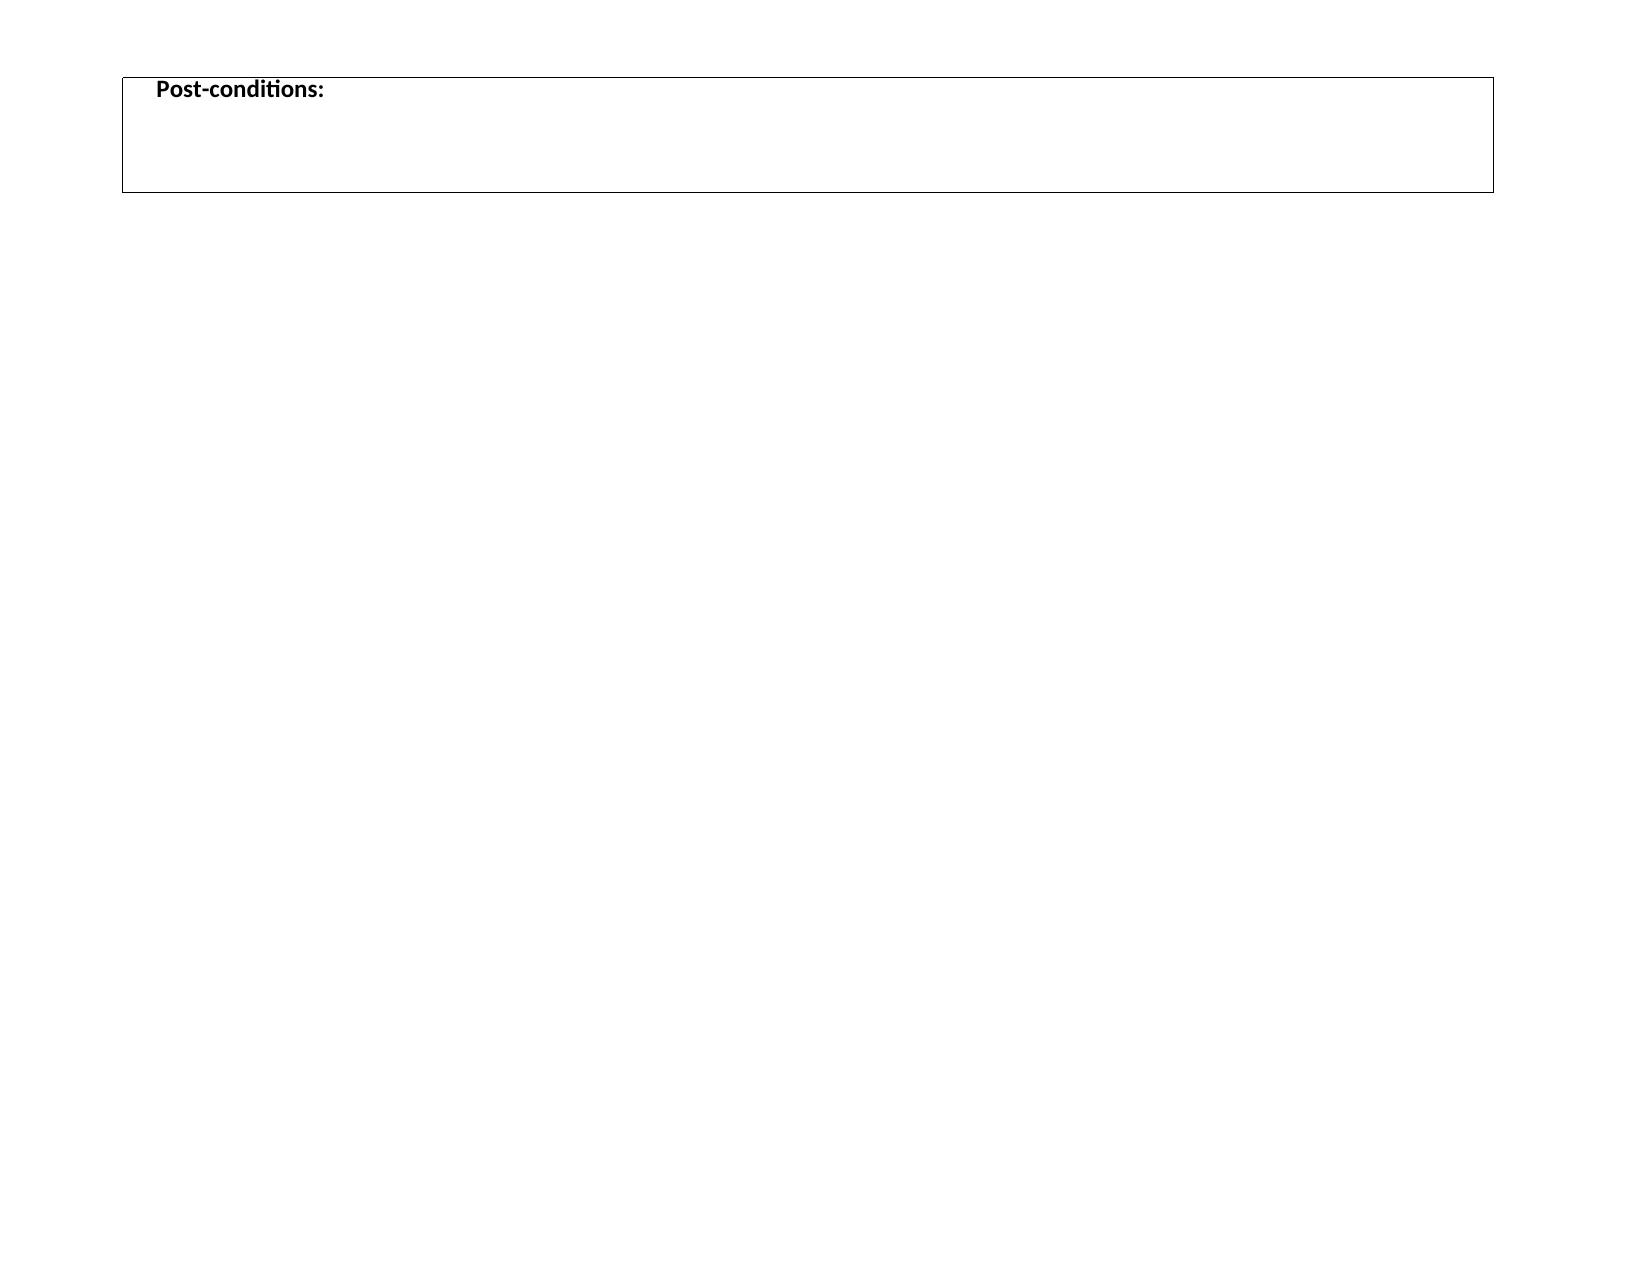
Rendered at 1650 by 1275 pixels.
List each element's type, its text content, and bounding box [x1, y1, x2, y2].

text Post-conditions: [156, 78, 1493, 103]
text [156, 73, 1494, 77]
